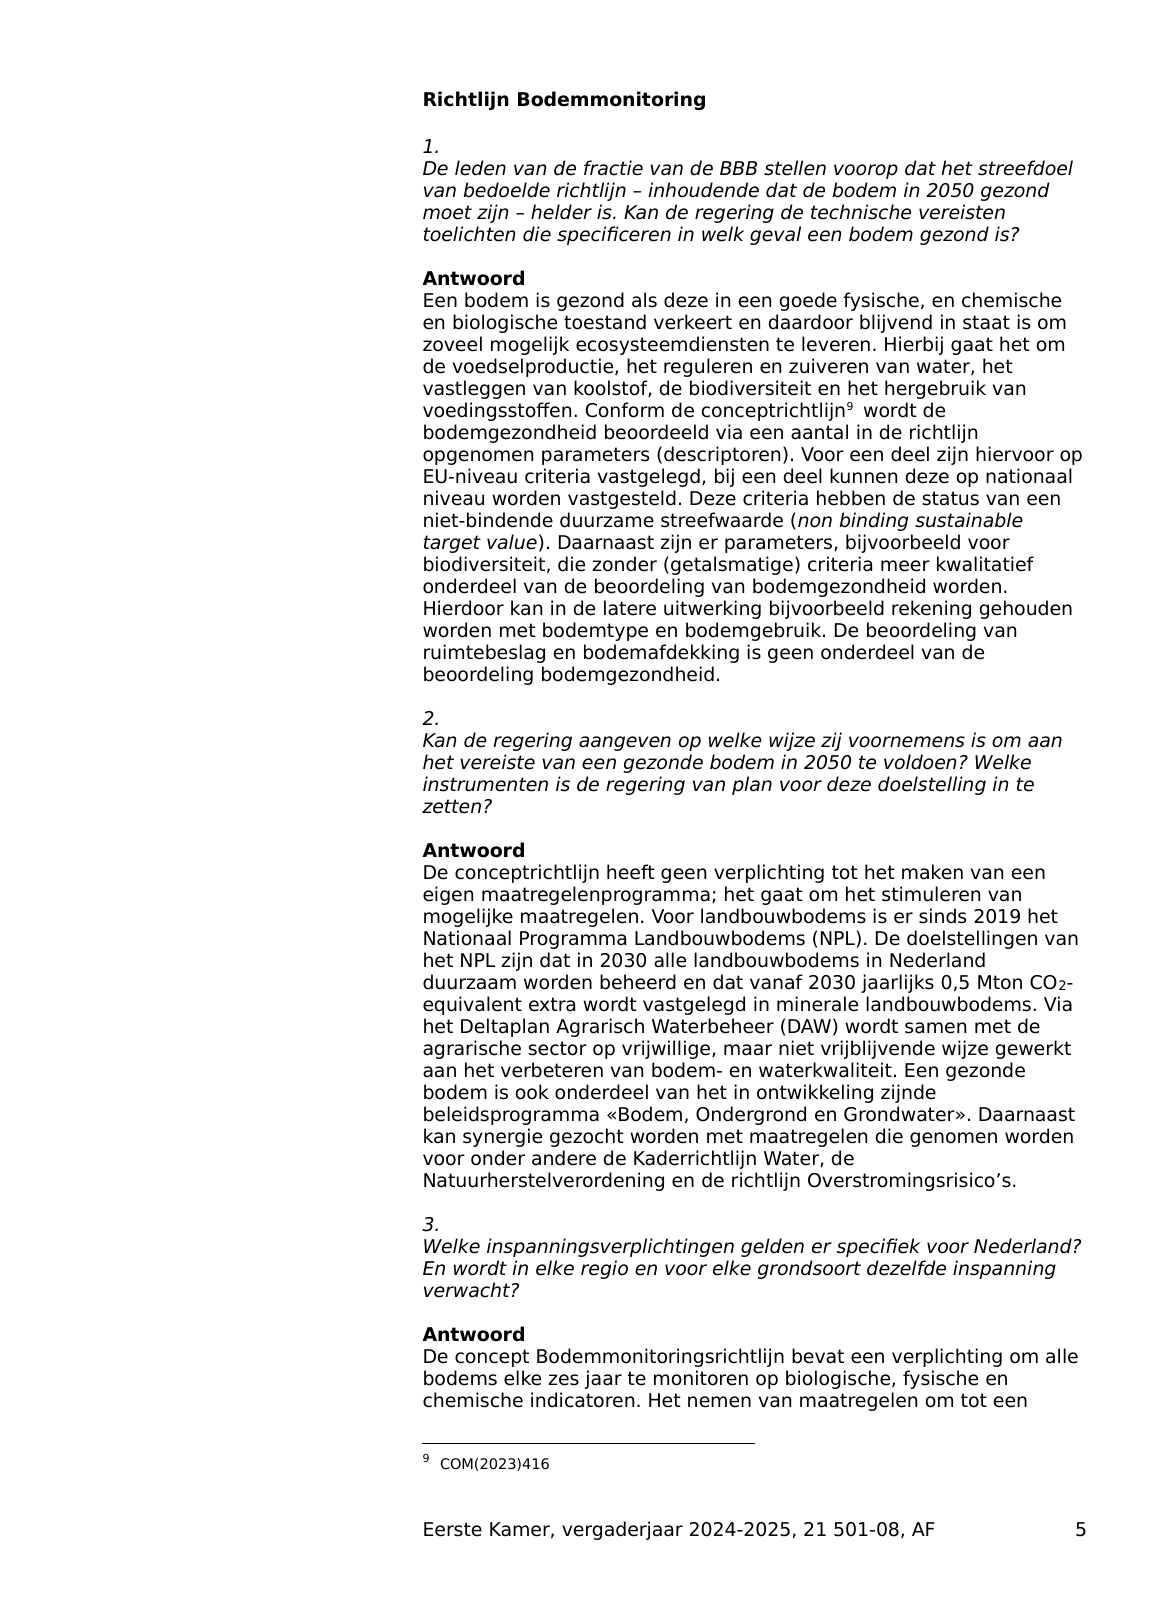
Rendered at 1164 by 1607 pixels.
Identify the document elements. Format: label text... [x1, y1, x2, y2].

text Welke inspanningsverplichtingen gelden er specifiek voor Nederland? En wordt in elke regio en voor elke grondsoort dezelfde inspanning verwacht? [422, 1236, 1087, 1302]
text 2. [422, 708, 1087, 730]
text De concept Bodemmonitoringsrichtlijn bevat een verplichting om alle bodems elke zes jaar te monitoren op biologische, fysische en chemische indicatoren. Het nemen van maatregelen om tot een [422, 1346, 1087, 1412]
text Kan de regering aangeven op welke wijze zij voornemens is om aan het vereiste van een gezonde bodem in 2050 te voldoen? Welke instrumenten is de regering van plan voor deze doelstelling in te zetten? [422, 730, 1087, 818]
text 1. [422, 136, 1087, 158]
text Antwoord [422, 1324, 1087, 1346]
text COM(2023)416 [422, 1452, 1087, 1474]
text Antwoord [422, 268, 1087, 290]
text Antwoord [422, 840, 1087, 862]
text 3. [422, 1214, 1087, 1236]
subtitle Richtlijn Bodemmonitoring [422, 89, 1087, 111]
text De conceptrichtlijn heeft geen verplichting tot het maken van een eigen maatregelenprogramma; het gaat om het stimuleren van mogelijke maatregelen. Voor landbouwbodems is er sinds 2019 het Nationaal Programma Landbouwbodems (NPL). De doelstellingen van het NPL zijn dat in 2030 alle landbouwbodems in Nederland duurzaam worden beheerd en dat vanaf 2030 jaarlijks 0,5 Mton CO2-equivalent extra wordt vastgelegd in minerale landbouwbodems. Via het Deltaplan Agrarisch Waterbeheer (DAW) wordt samen met de agrarische sector op vrijwillige, maar niet vrijblijvende wijze gewerkt aan het verbeteren van bodem- en waterkwaliteit. Een gezonde bodem is ook onderdeel van het in ontwikkeling zijnde beleidsprogramma «Bodem, Ondergrond en Grondwater». Daarnaast kan synergie gezocht worden met maatregelen die genomen worden voor onder andere de Kaderrichtlijn Water, de Natuurherstelverordening en de richtlijn Overstromingsrisico’s. [422, 862, 1087, 1192]
text Een bodem is gezond als deze in een goede fysische, en chemische en biologische toestand verkeert en daardoor blijvend in staat is om zoveel mogelijk ecosysteemdiensten te leveren. Hierbij gaat het om de voedselproductie, het reguleren en zuiveren van water, het vastleggen van koolstof, de biodiversiteit en het hergebruik van voedingsstoffen. Conform de conceptrichtlijn wordt de bodemgezondheid beoordeeld via een aantal in de richtlijn opgenomen parameters (descriptoren). Voor een deel zijn hiervoor op EU-niveau criteria vastgelegd, bij een deel kunnen deze op nationaal niveau worden vastgesteld. Deze criteria hebben de status van een niet-bindende duurzame streefwaarde (non binding sustainable target value). Daarnaast zijn er parameters, bijvoorbeeld voor biodiversiteit, die zonder (getalsmatige) criteria meer kwalitatief onderdeel van de beoordeling van bodemgezondheid worden. Hierdoor kan in de latere uitwerking bijvoorbeeld rekening gehouden worden met bodemtype en bodemgebruik. De beoordeling van ruimtebeslag en bodemafdekking is geen onderdeel van de beoordeling bodemgezondheid. [422, 290, 1087, 686]
text De leden van de fractie van de BBB stellen voorop dat het streefdoel van bedoelde richtlijn – inhoudende dat de bodem in 2050 gezond moet zijn – helder is. Kan de regering de technische vereisten toelichten die specificeren in welk geval een bodem gezond is? [422, 158, 1087, 246]
